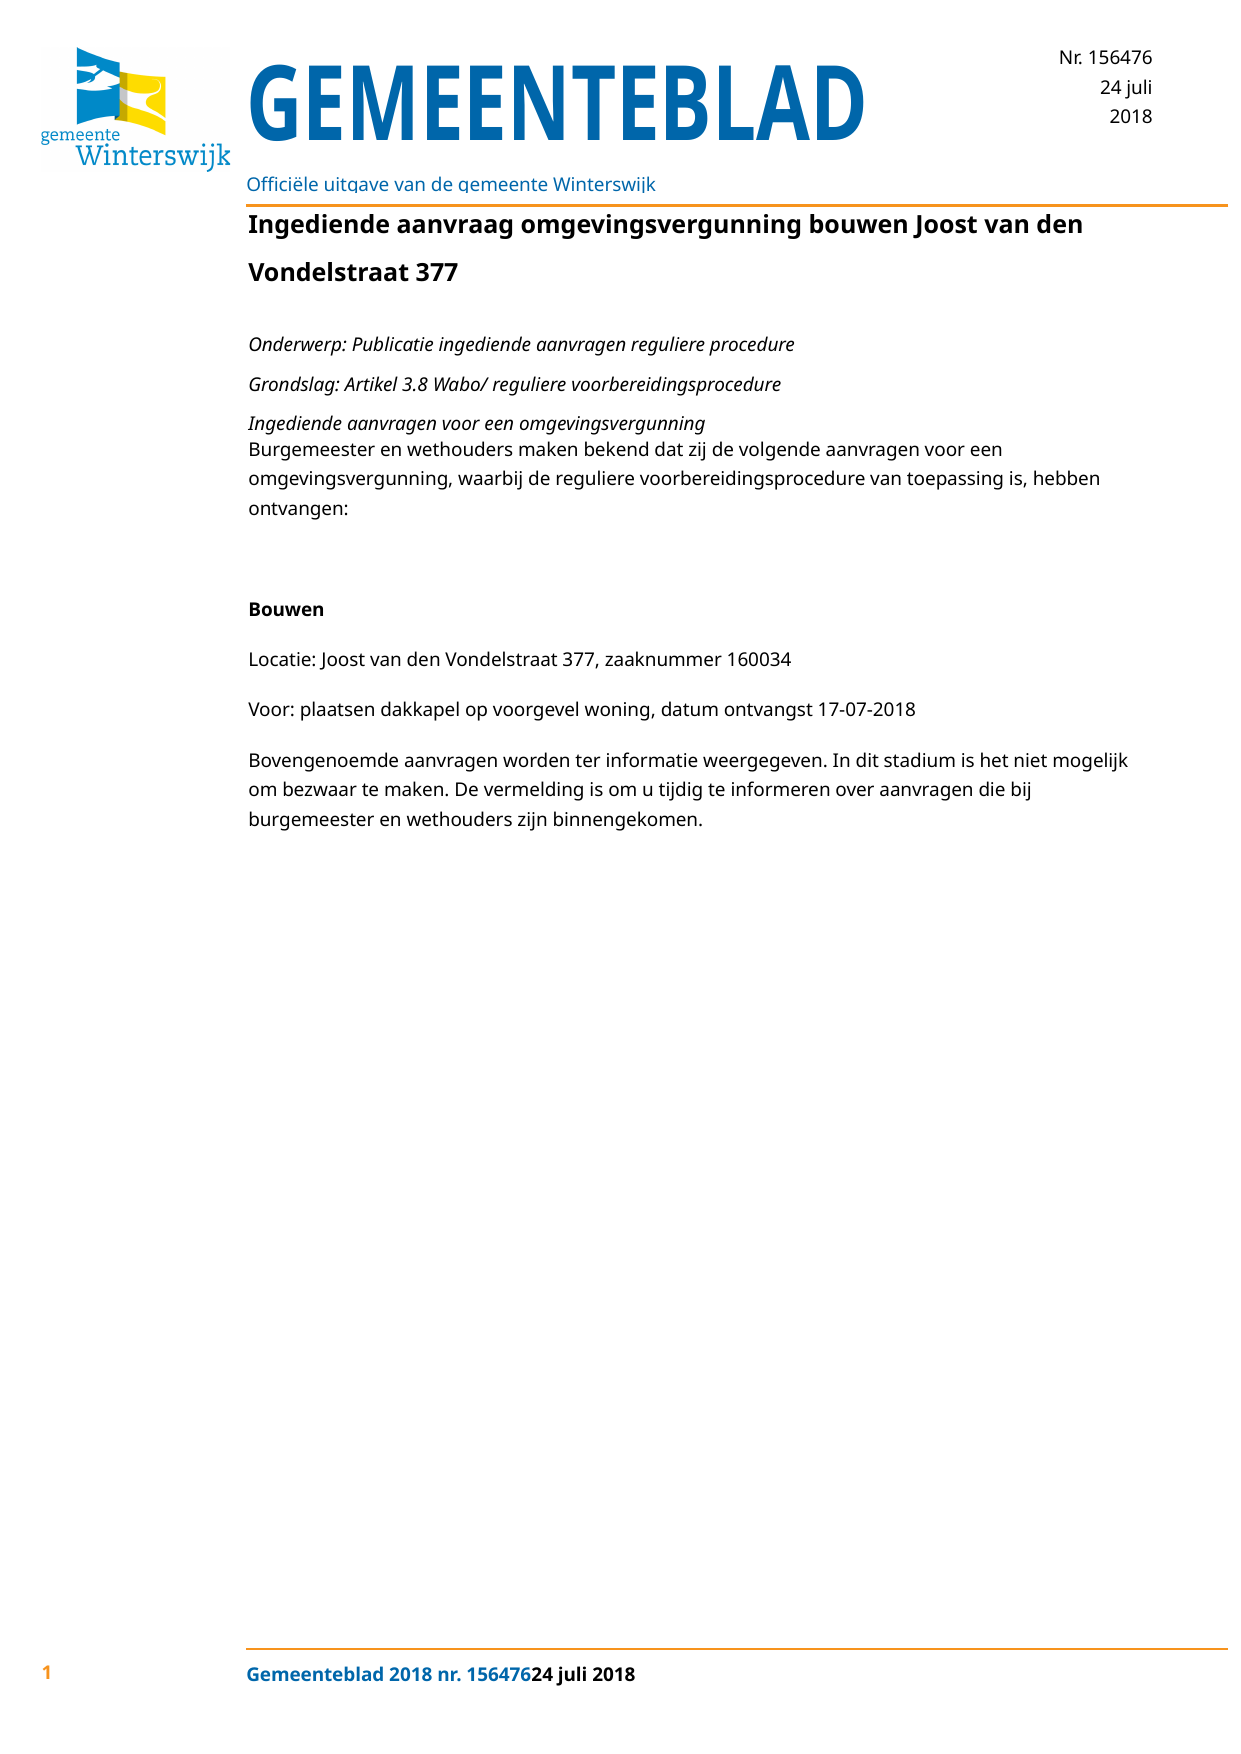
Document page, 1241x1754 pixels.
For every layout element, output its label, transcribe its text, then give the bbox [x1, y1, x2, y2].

text Bouwen [248, 596, 1152, 621]
text Onderwerp: Publicatie ingediende aanvragen reguliere procedure [248, 331, 1152, 357]
text Ingediende aanvragen voor een omgevingsvergunning [248, 410, 1152, 436]
text Ingediende aanvraag omgevingsvergunning bouwen Joost van den Vondelstraat 377 [248, 207, 1152, 288]
text Grondslag: Artikel 3.8 Wabo/ reguliere voorbereidingsprocedure [248, 371, 1152, 396]
picture [225, 153, 231, 162]
picture [41, 47, 231, 172]
text Bovengenoemde aanvragen worden ter informatie weergegeven. In dit stadium is het niet mogelijk om bezwaar te maken. De vermelding is om u tijdig te informeren over aanvragen die bij burgemeester en wethouders zijn binnengekomen. [248, 747, 1152, 832]
text Locatie: Joost van den Vondelstraat 377, zaaknummer 160034 [248, 646, 1152, 672]
text Burgemeester en wethouders maken bekend dat zij de volgende aanvragen voor een omgevingsvergunning, waarbij de reguliere voorbereidingsprocedure van toepassing is, hebben ontvangen: [248, 436, 1152, 521]
text Voor: plaatsen dakkapel op voorgevel woning, datum ontvangst 17-07-2018 [248, 697, 1152, 722]
